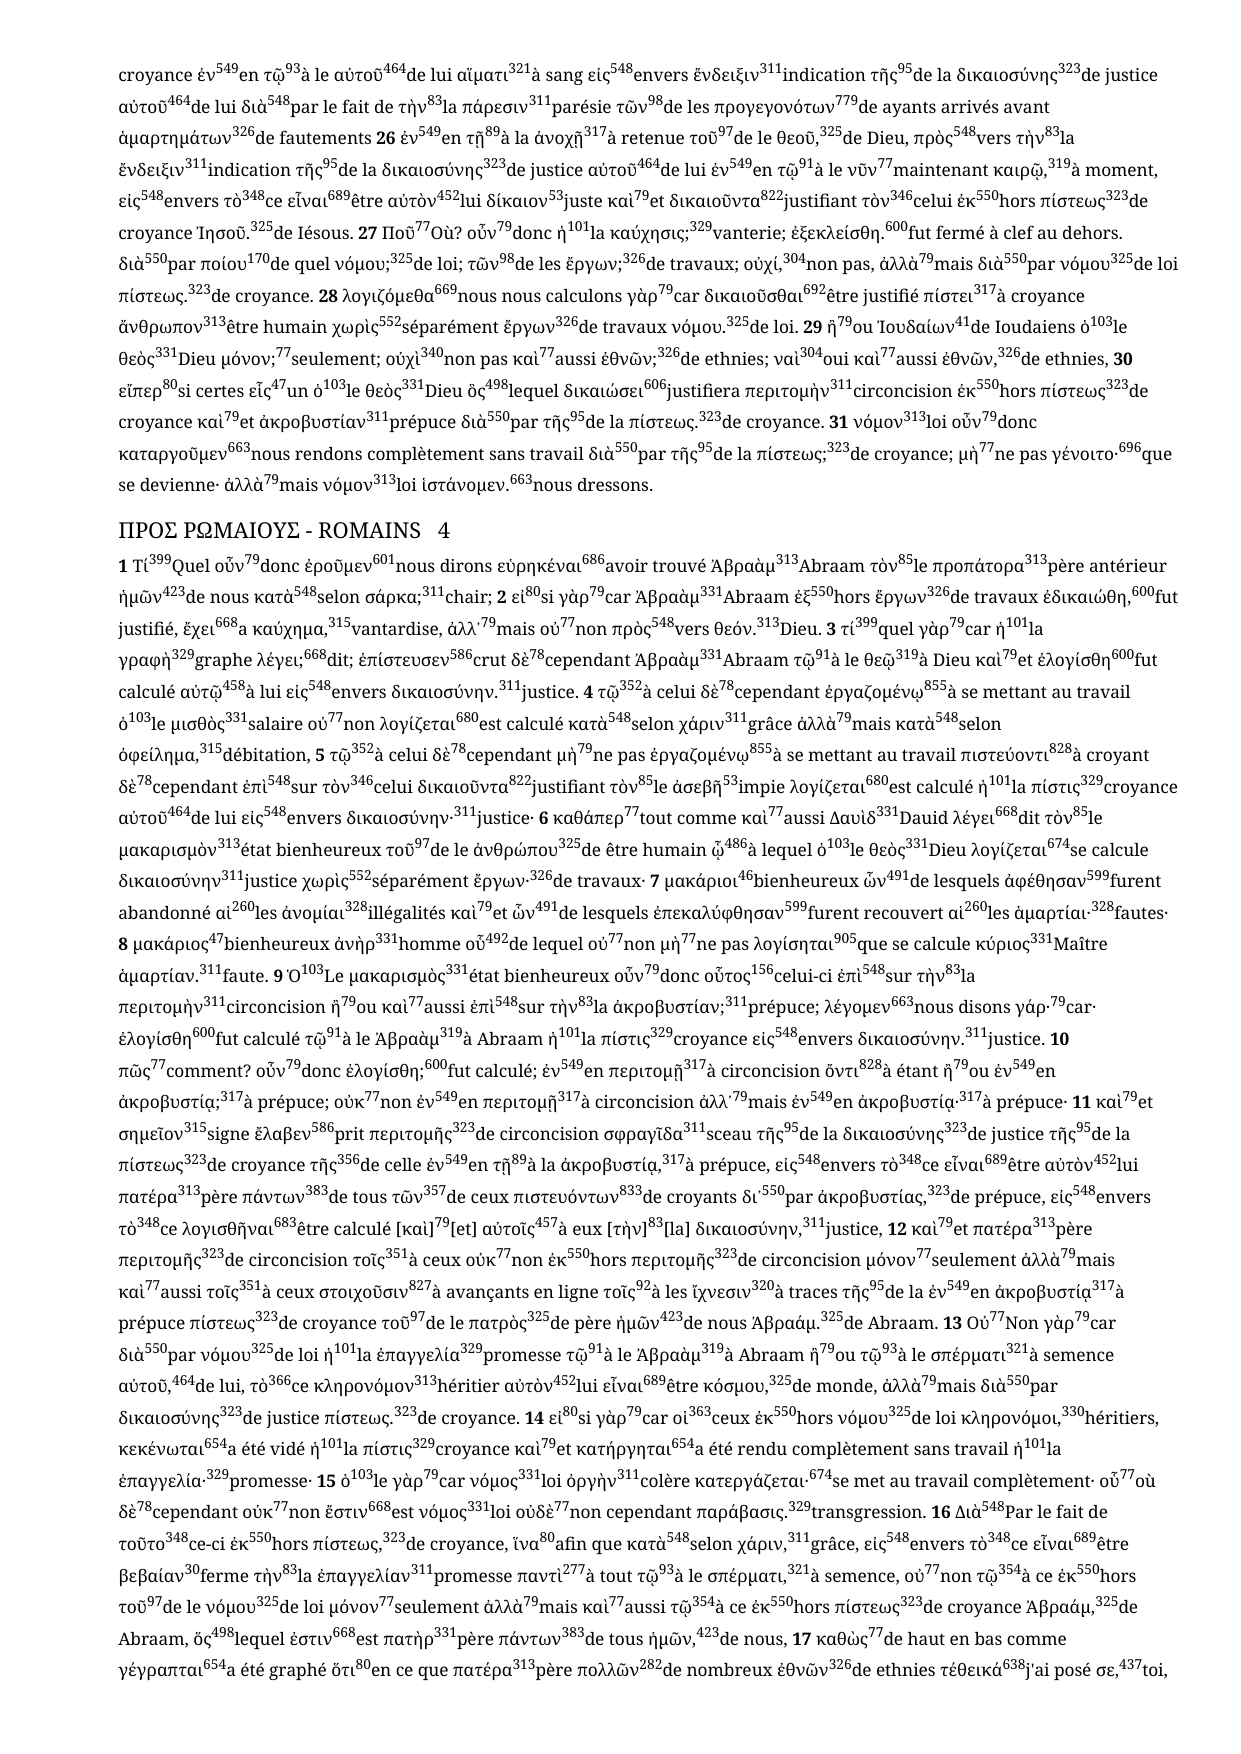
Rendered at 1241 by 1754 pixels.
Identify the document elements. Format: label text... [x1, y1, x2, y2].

text ΠΡΟΣ ΡΩΜΑΙΟΥΣ - ROMAINS 4 [118, 516, 1181, 545]
text 1 Τί399Quel οὖν79donc ἐροῦμεν601nous dirons εὑρηκέναι686avoir trouvé Ἀβραὰμ313Abraam τὸν85le προπάτορα313père antérieur ἡμῶν423de nous κατὰ548selon σάρκα;311chair; 2 εἰ80si γὰρ79car Ἀβραὰμ331Abraam ἐξ550hors ἔργων326de travaux ἐδικαιώθη,600fut justifié, ἔχει668a καύχημα,315vantardise, ἀλλ᾽79mais οὐ77non πρὸς548vers θεόν.313Dieu. 3 τί399quel γὰρ79car ἡ101la γραφὴ329graphe λέγει;668dit; ἐπίστευσεν586crut δὲ78cependant Ἀβραὰμ331Abraam τῷ91à le θεῷ319à Dieu καὶ79et ἐλογίσθη600fut calculé αὐτῷ458à lui εἰς548envers δικαιοσύνην.311justice. 4 τῷ352à celui δὲ78cependant ἐργαζομένῳ855à se mettant au travail ὁ103le μισθὸς331salaire οὐ77non λογίζεται680est calculé κατὰ548selon χάριν311grâce ἀλλὰ79mais κατὰ548selon ὀφείλημα,315débitation, 5 τῷ352à celui δὲ78cependant μὴ79ne pas ἐργαζομένῳ855à se mettant au travail πιστεύοντι828à croyant δὲ78cependant ἐπὶ548sur τὸν346celui δικαιοῦντα822justifiant τὸν85le ἀσεβῆ53impie λογίζεται680est calculé ἡ101la πίστις329croyance αὐτοῦ464de lui εἰς548envers δικαιοσύνην·311justice· 6 καθάπερ77tout comme καὶ77aussi Δαυὶδ331Dauid λέγει668dit τὸν85le μακαρισμὸν313état bienheureux τοῦ97de le ἀνθρώπου325de être humain ᾧ486à lequel ὁ103le θεὸς331Dieu λογίζεται674se calcule δικαιοσύνην311justice χωρὶς552séparément ἔργων·326de travaux· 7 μακάριοι46bienheureux ὧν491de lesquels ἀφέθησαν599furent abandonné αἱ260les ἀνομίαι328illégalités καὶ79et ὧν491de lesquels ἐπεκαλύφθησαν599furent recouvert αἱ260les ἁμαρτίαι·328fautes· 8 μακάριος47bienheureux ἀνὴρ331homme οὗ492de lequel οὐ77non μὴ77ne pas λογίσηται905que se calcule κύριος331Maître ἁμαρτίαν.311faute. 9 Ὁ103Le μακαρισμὸς331état bienheureux οὖν79donc οὗτος156celui-ci ἐπὶ548sur τὴν83la περιτομὴν311circoncision ἢ79ou καὶ77aussi ἐπὶ548sur τὴν83la ἀκροβυστίαν;311prépuce; λέγομεν663nous disons γάρ·79car· ἐλογίσθη600fut calculé τῷ91à le Ἀβραὰμ319à Abraam ἡ101la πίστις329croyance εἰς548envers δικαιοσύνην.311justice. 10 πῶς77comment? οὖν79donc ἐλογίσθη;600fut calculé; ἐν549en περιτομῇ317à circoncision ὄντι828à étant ἢ79ou ἐν549en ἀκροβυστίᾳ;317à prépuce; οὐκ77non ἐν549en περιτομῇ317à circoncision ἀλλ᾽79mais ἐν549en ἀκροβυστίᾳ·317à prépuce· 11 καὶ79et σημεῖον315signe ἔλαβεν586prit περιτομῆς323de circoncision σφραγῖδα311sceau τῆς95de la δικαιοσύνης323de justice τῆς95de la πίστεως323de croyance τῆς356de celle ἐν549en τῇ89à la ἀκροβυστίᾳ,317à prépuce, εἰς548envers τὸ348ce εἶναι689être αὐτὸν452lui πατέρα313père πάντων383de tous τῶν357de ceux πιστευόντων833de croyants δι᾽550par ἀκροβυστίας,323de prépuce, εἰς548envers τὸ348ce λογισθῆναι683être calculé [καὶ]79[et] αὐτοῖς457à eux [τὴν]83[la] δικαιοσύνην,311justice, 12 καὶ79et πατέρα313père περιτομῆς323de circoncision τοῖς351à ceux οὐκ77non ἐκ550hors περιτομῆς323de circoncision μόνον77seulement ἀλλὰ79mais καὶ77aussi τοῖς351à ceux στοιχοῦσιν827à avançants en ligne τοῖς92à les ἴχνεσιν320à traces τῆς95de la ἐν549en ἀκροβυστίᾳ317à prépuce πίστεως323de croyance τοῦ97de le πατρὸς325de père ἡμῶν423de nous Ἀβραάμ.325de Abraam. 13 Οὐ77Non γὰρ79car διὰ550par νόμου325de loi ἡ101la ἐπαγγελία329promesse τῷ91à le Ἀβραὰμ319à Abraam ἢ79ou τῷ93à le σπέρματι321à semence αὐτοῦ,464de lui, τὸ366ce κληρονόμον313héritier αὐτὸν452lui εἶναι689être κόσμου,325de monde, ἀλλὰ79mais διὰ550par δικαιοσύνης323de justice πίστεως.323de croyance. 14 εἰ80si γὰρ79car οἱ363ceux ἐκ550hors νόμου325de loi κληρονόμοι,330héritiers, κεκένωται654a été vidé ἡ101la πίστις329croyance καὶ79et κατήργηται654a été rendu complètement sans travail ἡ101la ἐπαγγελία·329promesse· 15 ὁ103le γὰρ79car νόμος331loi ὀργὴν311colère κατεργάζεται·674se met au travail complètement· οὗ77où δὲ78cependant οὐκ77non ἔστιν668est νόμος331loi οὐδὲ77non cependant παράβασις.329transgression. 16 Διὰ548Par le fait de τοῦτο348ce-ci ἐκ550hors πίστεως,323de croyance, ἵνα80afin que κατὰ548selon χάριν,311grâce, εἰς548envers τὸ348ce εἶναι689être βεβαίαν30ferme τὴν83la ἐπαγγελίαν311promesse παντὶ277à tout τῷ93à le σπέρματι,321à semence, οὐ77non τῷ354à ce ἐκ550hors τοῦ97de le νόμου325de loi μόνον77seulement ἀλλὰ79mais καὶ77aussi τῷ354à ce ἐκ550hors πίστεως323de croyance Ἀβραάμ,325de Abraam, ὅς498lequel ἐστιν668est πατὴρ331père πάντων383de tous ἡμῶν,423de nous, 17 καθὼς77de haut en bas comme γέγραπται654a été graphé ὅτι80en ce que πατέρα313père πολλῶν282de nombreux ἐθνῶν326de ethnies τέθεικά638j'ai posé σε,437toi, κατέναντι552en contre face οὗ492de lequel ἐπίστευσεν586crut θεοῦ325de Dieu τοῦ358de celui ζῳοποιοῦντος834de faisant être vivant τοὺς84les νεκροὺς52morts καὶ79et καλοῦντος834de appelant τὰ347ces μὴ77ne pas ὄντα823étants ὡς80comme ὄντα.823étants. 18 Ὃς498Lequel παρ᾽548à côté ἐλπίδα311espérance ἐπ᾽549sur ἐλπίδι317à espérance ἐπίστευσεν586crut εἰς548envers τὸ348ce γενέσθαι682se devenir αὐτὸν452lui πατέρα313père πολλῶν282de nombreux ἐθνῶν326de ethnies κατὰ548selon τὸ348ce εἰρημένον·798ayant été dit· οὕτως77ainsi ἔσται612se sera τὸ105le σπέρμα333semence σου,442de toi, 19 καὶ79et μὴ77ne pas ἀσθενήσας721ayant été infirme τῇ89à la πίστει317à croyance κατενόησεν586intelligea contre τὸ87le ἑαυτοῦ537de lui-même σῶμα315corps [ἤδη]77[déjà] νενεκρωμένον,798ayant été mortifié, ἑκατονταετής47cent ans που77quelque part où ὑπάρχων,840subsistant, καὶ79et τὴν83la νέκρωσιν311mortification τῆς95de la μήτρας323de matrice Σάρρας·323de Sarra· 20 εἰς548envers δὲ78cependant τὴν83la ἐπαγγελίαν311promesse τοῦ97de le θεοῦ325de Dieu οὐ77non διεκρίθη600fut jugé à travers τῇ89à la ἀπιστίᾳ317à incroyance ἀλλ᾽79mais ἐνεδυναμώθη600fut fortifié dans τῇ89à la πίστει,317à croyance, δοὺς721ayant donné δόξαν311gloire τῷ91à le θεῷ319à Dieu 21 καὶ79et πληροφορηθεὶς760ayant été colporté à plénitude ὅτι80en ce que ὃ482lequel ἐπήγγελται648s'a promis δυνατός71puissant ἐστιν668est καὶ77aussi ποιῆσαι.681faire. 22 διὸ79c'est pourquoi [καὶ]77[aussi] ἐλογίσθη600fut calculé αὐτῷ458à lui εἰς548envers δικαιοσύνην.311justice. 23 Οὐκ77Non ἐγράφη600fut graphé δὲ78cependant δι᾽548par le fait de αὐτὸν452lui μόνον77seulement ὅτι80en ce que ἐλογίσθη600fut calculé αὐτῷ458à lui 24 ἀλλὰ79mais καὶ77aussi δι᾽548par le fait de ἡμᾶς,416nous, οἷς485à lesquels μέλλει668immine λογίζεσθαι,692être calculé, τοῖς351à ceux πιστεύουσιν827à croyants ἐπὶ548sur τὸν346celui ἐγείραντα707ayant éveillé Ἰησοῦν313Iésous τὸν85le κύριον313Maître ἡμῶν423de nous ἐκ550hors νεκρῶν,64de morts, 25 ὃς498lequel παρεδόθη600fut livré διὰ548par le fait de τὰ86les παραπτώματα314chutes à côté ἡμῶν423de nous καὶ79et ἠγέρθη600fut éveillé διὰ548par le fait de τὴν83la δικαίωσιν311justification ἡμῶν.423de nous. [118, 550, 1181, 1682]
text 1 Τί412Quel οὖν79donc τὸ105le περισσὸν73surabondant τοῦ97de le Ἰουδαίου65de Ioudaien ἢ79ou τίς408quelle ἡ101la ὠφέλεια329profit τῆς95de la περιτομῆς;323de circoncision; 2 πολὺ392nombreux κατὰ548selon πάντα269tout τρόπον.313manière. πρῶτον77premièrement μὲν340certes [γὰρ]79[car] ὅτι80en ce que ἐπιστεύθησαν599furent cru τὰ86les λόγια314logions τοῦ97de le θεοῦ.325de Dieu. 3 τί412quel γάρ;79car; εἰ80si ἠπίστησάν585crurent pas τινες,389des quelconques, μὴ340ne pas ἡ101la ἀπιστία329incroyance αὐτῶν463de eux τὴν83la πίστιν311croyance τοῦ97de le θεοῦ325de Dieu καταργήσει;606rendra complètement sans travail; 4 μὴ77ne pas γένοιτο·696que se devienne· γινέσθω576se devienne δὲ78cependant ὁ103le θεὸς331Dieu ἀληθής,47vrai, πᾶς287tout δὲ78cependant ἄνθρωπος331être humain ψεύστης,331menteur, καθὼς77de haut en bas comme γέγραπται·654a été graphé· ὅπως80de telle manière que ἂν340le cas échéant δικαιωθῇς909que tu sois justifié ἐν549en τοῖς90à les λόγοις318à discours σου442de toi καὶ79et νικήσεις604tu vaincras ἐν549en τῷ354à ce κρίνεσθαί692être jugé σε.437toi. 5 εἰ80si δὲ78cependant ἡ101la ἀδικία329injustice ἡμῶν423de nous θεοῦ325de Dieu δικαιοσύνην311justice συνίστησιν,668dresse avec, τί399quel ἐροῦμεν;601nous dirons; μὴ340ne pas ἄδικος47injuste ὁ103le θεὸς331Dieu ὁ364celui ἐπιφέρων840portant sur τὴν83la ὀργήν;311colère; κατὰ548selon ἄνθρωπον313être humain λέγω.664je dis. 6 μὴ77ne pas γένοιτο·696que se devienne· ἐπεὶ80puisque πῶς77comment? κρινεῖ606jugera ὁ103le θεὸς331Dieu τὸν85le κόσμον;313monde; 7 εἰ80si δὲ78cependant ἡ101la ἀλήθεια329vérité τοῦ97de le θεοῦ325de Dieu ἐν549en τῷ93à le ἐμῷ226à mien ψεύσματι321à mendacité ἐπερίσσευσεν586surabonda εἰς548envers τὴν83la δόξαν311gloire αὐτοῦ,464de lui, τί399quel ἔτι77encore κἀγὼ431et moi ὡς80comme ἁμαρτωλὸς71fauteur κρίνομαι;676je suis jugé; 8 καὶ79et μὴ77ne pas καθὼς77de haut en bas comme βλασφημούμεθα675nous sommes blasphémés καὶ79et καθώς77de haut en bas comme φασίν667déclarent τινες389des quelconques ἡμᾶς416nous λέγειν689dire ὅτι80en ce que ποιήσωμεν894que nous fassions τὰ86les κακά,54malicieux, ἵνα80afin que ἔλθῃ899que vienne τὰ104les ἀγαθά;72bons; ὧν491de lesquels τὸ265le κρίμα333objet de jugement ἔνδικόν49en exécution de justice ἐστιν.668est. 9 Τί399Quel οὖν;79donc; προεχόμεθα;669nous nous tenons devant; οὐ77non πάντως·77en tout cas· προῃτιασάμεθα587nous nous accusâmes avant γὰρ79car Ἰουδαίους52Ioudaiens τε79en outre καὶ79et Ἕλληνας312Hellèns πάντας268tous ὑφ᾽548sous ἁμαρτίαν311faute εἶναι,689être, 10 καθὼς77de haut en bas comme γέγραπται654a été graphé ὅτι80en ce que οὐκ77non ἔστιν668est δίκαιος47juste οὐδὲ77non cependant εἷς,71un, 11 οὐκ77non ἔστιν668est ὁ364celui συνίων,840comprenant, οὐκ77non ἔστιν668est ὁ364celui ἐκζητῶν840recherchant τὸν85le θεόν.313Dieu. 12 πάντες389tous ἐξέκλιναν585déclinèrent ἅμα77simultanément ἠχρεώθησαν·599furent rendu sans nécessités· οὐκ77non ἔστιν668est ποιῶν840faisant χρηστότητα,311utilité bonté, οὐκ77non ἔστιν668est ἕως552jusqu'à ce que ἑνός.65de un. 13 τάφος331tombeau ἀνεῳγμένος813ayant été ouvert ὁ103le λάρυγξ331larynx αὐτῶν,463de eux, ταῖς88à les γλώσσαις316à langues αὐτῶν463de eux ἐδολιοῦσαν,624trompaient, ἰὸς331poison ἀσπίδων322de aspics ὑπὸ548sous τὰ86les χείλη314lèvres αὐτῶν·463de eux· 14 ὧν491de lesquels τὸ265le στόμα333bouche ἀρᾶς323de imprécation καὶ79et πικρίας323de amertume γέμει,668est plein, 15 ὀξεῖς46acérés οἱ102les πόδες330pieds αὐτῶν463de eux ἐκχέαι681déverser αἷμα,315sang, 16 σύντριμμα333co-broyage καὶ79et ταλαιπωρία329misère ἐν549en ταῖς88à les ὁδοῖς316à chemins αὐτῶν,463de eux, 17 καὶ79et ὁδὸν311chemin εἰρήνης323de paix οὐκ77non ἔγνωσαν.585connurent. 18 οὐκ77non ἔστιν668est φόβος331effroi θεοῦ325de Dieu ἀπέναντι552depuis en-devant τῶν96de les ὀφθαλμῶν324de yeux αὐτῶν.463de eux. 19 οἴδαμεν637nous avons su δὲ78cependant ὅτι80en ce que ὅσα481autant lesquels ὁ103le νόμος331loi λέγει668dit τοῖς351à ceux ἐν549en τῷ91à le νόμῳ319à loi λαλεῖ,668bavarde, ἵνα80afin que πᾶν289tout στόμα333bouche φραγῇ911que soit obstrué καὶ79et ὑπόδικος47sous l'exécution de justice γένηται905que se devienne πᾶς287tout ὁ103le κόσμος331monde τῷ91à le θεῷ·319à Dieu· 20 διότι80parce que ἐξ550hors ἔργων326de travaux νόμου325de loi οὐ77non δικαιωθήσεται619sera justifié πᾶσα285toute σὰρξ329chair ἐνώπιον552en devant αὐτοῦ,464de lui, διὰ550par γὰρ79car νόμου325de loi ἐπίγνωσις329reconnaissance ἁμαρτίας.323de faute. 21 Νυνὶ77Maintenant δὲ78cependant χωρὶς552séparément νόμου325de loi δικαιοσύνη329justice θεοῦ325de Dieu πεφανέρωται654a été rendu visible μαρτυρουμένη889étante témoignée ὑπὸ550sous τοῦ97de le νόμου325de loi καὶ79et τῶν96de les προφητῶν,324de prophètes, 22 δικαιοσύνη329justice δὲ78cependant θεοῦ325de Dieu διὰ550par πίστεως323de croyance Ἰησοῦ325de Iésous Χριστοῦ325de Christ εἰς548envers πάντας372tous τοὺς345ceux πιστεύοντας.821croyants. οὐ77non γάρ79car ἐστιν668est διαστολή,329diastole, 23 πάντες389tous γὰρ79car ἥμαρτον585fautèrent καὶ79et ὑστεροῦνται679sont manqués τῆς95de la δόξης323de gloire τοῦ97de le θεοῦ325de Dieu 24 δικαιούμενοι890étants justifiés δωρεὰν77gratuitement τῇ89à la αὐτοῦ464de lui χάριτι317à grâce διὰ550par τῆς95de la ἀπολυτρώσεως323de rançon intégrale τῆς356de celle ἐν549en Χριστῷ319à Christ Ἰησοῦ·319à Iésous· 25 ὃν480lequel προέθετο592se plaça en avant ὁ103le θεὸς331Dieu ἱλαστήριον315propitiatoire διὰ550par [τῆς]95[de la] πίστεως323de croyance ἐν549en τῷ93à le αὐτοῦ464de lui αἵματι321à sang εἰς548envers ἔνδειξιν311indication τῆς95de la δικαιοσύνης323de justice αὐτοῦ464de lui διὰ548par le fait de τὴν83la πάρεσιν311parésie τῶν98de les προγεγονότων779de ayants arrivés avant ἁμαρτημάτων326de fautements 26 ἐν549en τῇ89à la ἀνοχῇ317à retenue τοῦ97de le θεοῦ,325de Dieu, πρὸς548vers τὴν83la ἔνδειξιν311indication τῆς95de la δικαιοσύνης323de justice αὐτοῦ464de lui ἐν549en τῷ91à le νῦν77maintenant καιρῷ,319à moment, εἰς548envers τὸ348ce εἶναι689être αὐτὸν452lui δίκαιον53juste καὶ79et δικαιοῦντα822justifiant τὸν346celui ἐκ550hors πίστεως323de croyance Ἰησοῦ.325de Iésous. 27 Ποῦ77Où? οὖν79donc ἡ101la καύχησις;329vanterie; ἐξεκλείσθη.600fut fermé à clef au dehors. διὰ550par ποίου170de quel νόμου;325de loi; τῶν98de les ἔργων;326de travaux; οὐχί,304non pas, ἀλλὰ79mais διὰ550par νόμου325de loi πίστεως.323de croyance. 28 λογιζόμεθα669nous nous calculons γὰρ79car δικαιοῦσθαι692être justifié πίστει317à croyance ἄνθρωπον313être humain χωρὶς552séparément ἔργων326de travaux νόμου.325de loi. 29 ἢ79ou Ἰουδαίων41de Ioudaiens ὁ103le θεὸς331Dieu μόνον;77seulement; οὐχὶ340non pas καὶ77aussi ἐθνῶν;326de ethnies; ναὶ304oui καὶ77aussi ἐθνῶν,326de ethnies, 30 εἴπερ80si certes εἷς47un ὁ103le θεὸς331Dieu ὃς498lequel δικαιώσει606justifiera περιτομὴν311circoncision ἐκ550hors πίστεως323de croyance καὶ79et ἀκροβυστίαν311prépuce διὰ550par τῆς95de la πίστεως.323de croyance. 31 νόμον313loi οὖν79donc καταργοῦμεν663nous rendons complètement sans travail διὰ550par τῆς95de la πίστεως;323de croyance; μὴ77ne pas γένοιτο·696que se devienne· ἀλλὰ79mais νόμον313loi ἱστάνομεν.663nous dressons. [118, 59, 1181, 497]
